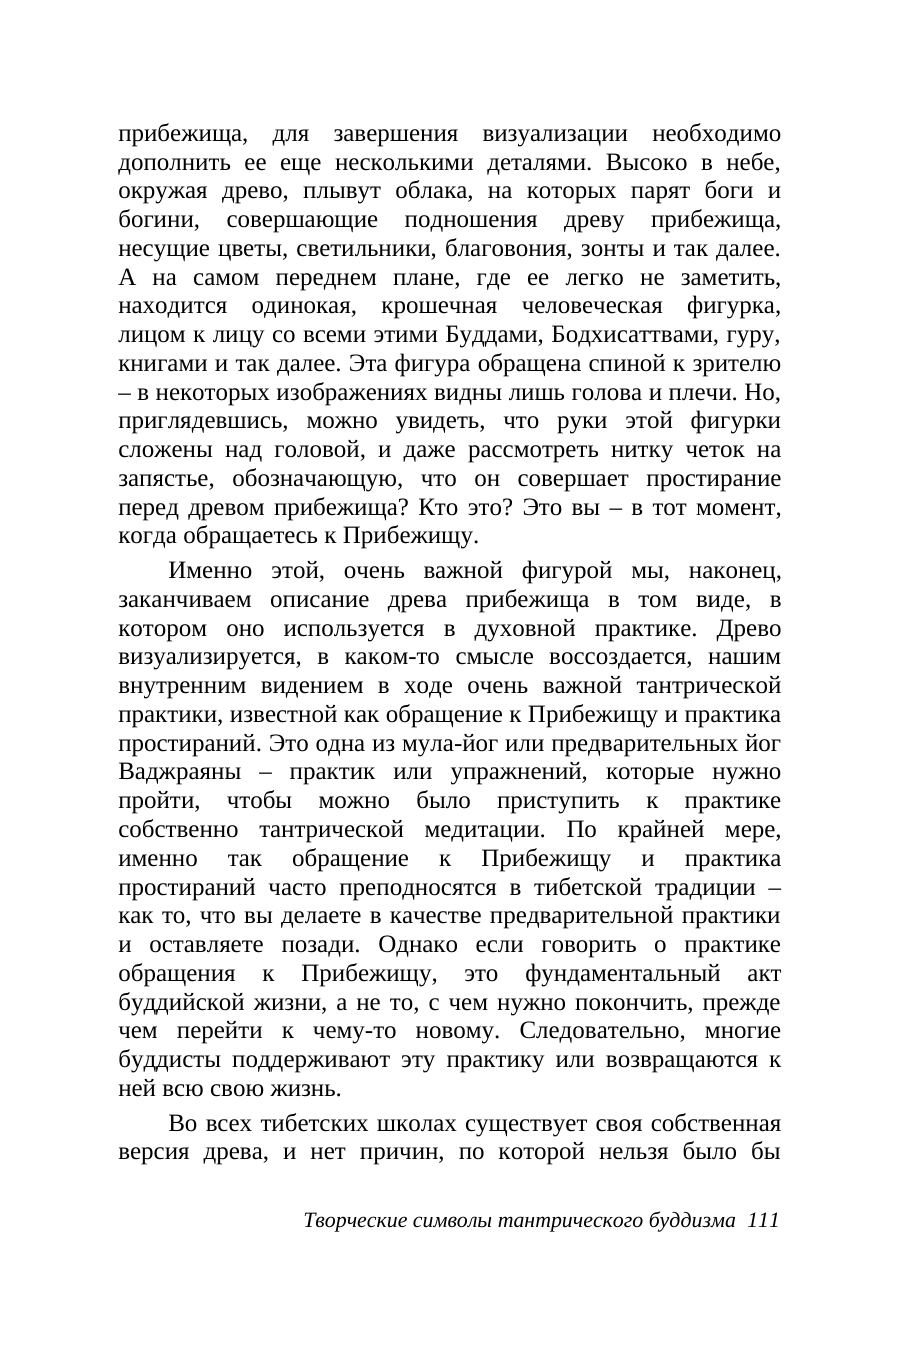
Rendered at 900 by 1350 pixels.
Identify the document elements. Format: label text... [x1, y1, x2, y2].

text Во всех тибетских школах существует своя собственная версия древа, и нет причин, по которой нельзя было бы [118, 1108, 782, 1165]
text Именно этой, очень важной фигурой мы, наконец, заканчиваем описание древа прибежища в том виде, в котором оно используется в духовной практике. Древо визуализируется, в каком-то смысле воссоздается, нашим внутренним видением в ходе очень важной тантрической практики, известной как обращение к Прибежищу и практика простираний. Это одна из мула-йог или предварительных йог Ваджраяны – практик или упражнений, которые нужно пройти, чтобы можно было приступить к практике собственно тантрической медитации. По крайней мере, именно так обращение к Прибежищу и практика простираний часто преподносятся в тибетской традиции – как то, что вы делаете в качестве предварительной практики и оставляете позади. Однако если говорить о практике обращения к Прибежищу, это фундаментальный акт буддийской жизни, а не то, с чем нужно покончить, прежде чем перейти к чему-то новому. Следовательно, многие буддисты поддерживают эту практику или возвращаются к ней всю свою жизнь. [118, 555, 782, 1102]
text прибежища, для завершения визуализации необходимо дополнить ее еще несколькими деталями. Высоко в небе, окружая древо, плывут облака, на которых парят боги и богини, совершающие подношения древу прибежища, несущие цветы, светильники, благовония, зонты и так далее. А на самом переднем плане, где ее легко не заметить, находится одинокая, крошечная человеческая фигурка, лицом к лицу со всеми этими Буддами, Бодхисаттвами, гуру, книгами и так далее. Эта фигура обращена спиной к зрителю – в некоторых изображениях видны лишь голова и плечи. Но, приглядевшись, можно увидеть, что руки этой фигурки сложены над головой, и даже рассмотреть нитку четок на запястье, обозначающую, что он совершает простирание перед древом прибежища? Кто это? Это вы – в тот момент, когда обращаетесь к Прибежищу. [118, 118, 782, 549]
